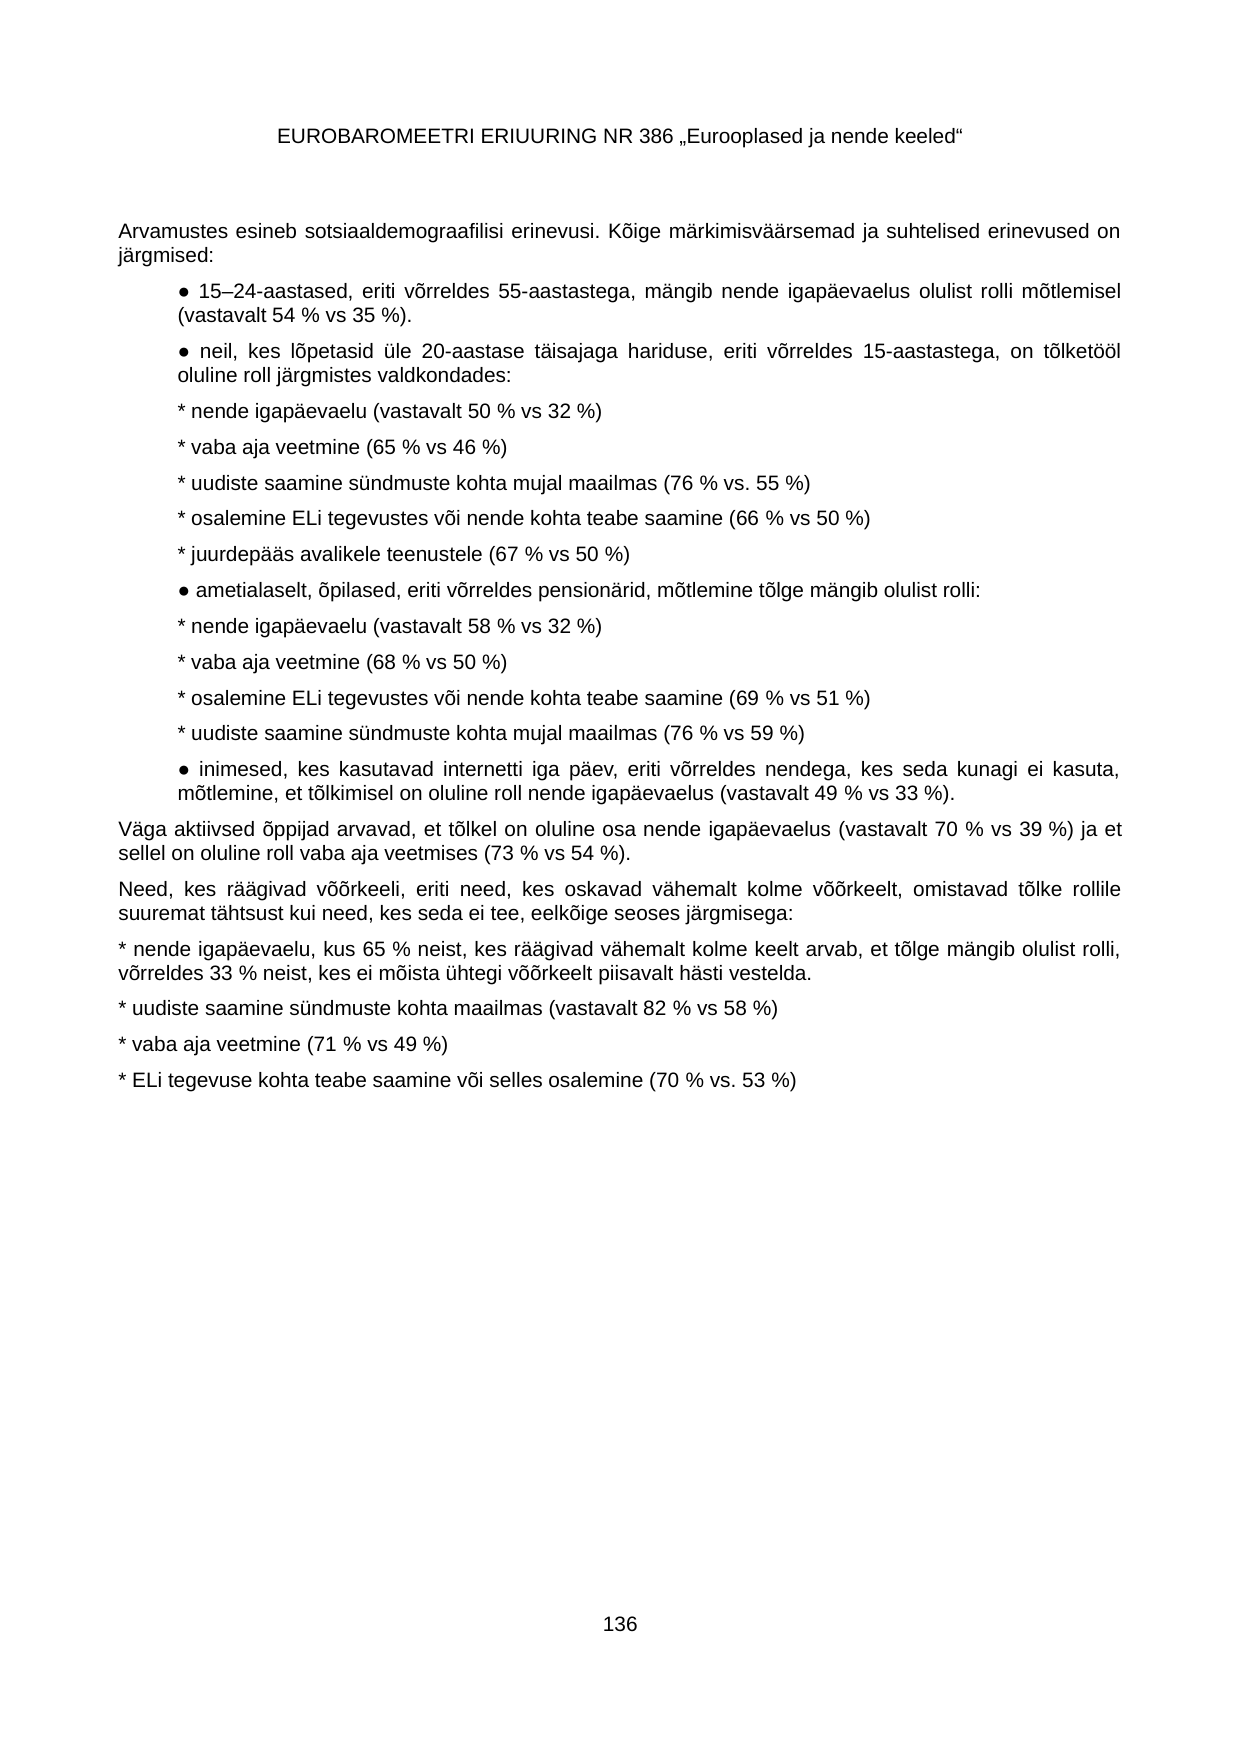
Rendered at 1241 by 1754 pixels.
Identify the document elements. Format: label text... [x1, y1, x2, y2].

text Need, kes räägivad võõrkeeli, eriti need, kes oskavad vähemalt kolme võõrkeelt, omistavad tõlke rollile suuremat tähtsust kui need, kes seda ei tee, eelkõige seoses järgmisega: [118, 877, 1122, 924]
text * uudiste saamine sündmuste kohta mujal maailmas (76 % vs 59 %) [177, 721, 1122, 745]
text * vaba aja veetmine (68 % vs 50 %) [177, 649, 1122, 673]
text * juurdepääs avalikele teenustele (67 % vs 50 %) [177, 542, 1122, 566]
text * nende igapäevaelu (vastavalt 50 % vs 32 %) [177, 399, 1122, 423]
text ● neil, kes lõpetasid üle 20-aastase täisajaga hariduse, eriti võrreldes 15-aastastega, on tõlketööl oluline roll järgmistes valdkondades: [177, 339, 1122, 387]
text * nende igapäevaelu, kus 65 % neist, kes räägivad vähemalt kolme keelt arvab, et tõlge mängib olulist rolli, võrreldes 33 % neist, kes ei mõista ühtegi võõrkeelt piisavalt hästi vestelda. [118, 936, 1122, 984]
text * uudiste saamine sündmuste kohta maailmas (vastavalt 82 % vs 58 %) [118, 996, 1122, 1020]
text * ELi tegevuse kohta teabe saamine või selles osalemine (70 % vs. 53 %) [118, 1068, 1122, 1092]
text * osalemine ELi tegevustes või nende kohta teabe saamine (66 % vs 50 %) [177, 506, 1122, 530]
text * nende igapäevaelu (vastavalt 58 % vs 32 %) [177, 614, 1122, 638]
text Väga aktiivsed õppijad arvavad, et tõlkel on oluline osa nende igapäevaelus (vastavalt 70 % vs 39 %) ja et sellel on oluline roll vaba aja veetmises (73 % vs 54 %). [118, 817, 1122, 865]
text ● 15–24-aastased, eriti võrreldes 55-aastastega, mängib nende igapäevaelus olulist rolli mõtlemisel (vastavalt 54 % vs 35 %). [177, 279, 1122, 327]
text * vaba aja veetmine (71 % vs 49 %) [118, 1032, 1122, 1056]
text Arvamustes esineb sotsiaaldemograafilisi erinevusi. Kõige märkimisväärsemad ja suhtelised erinevused on järgmised: [118, 219, 1122, 267]
text ● inimesed, kes kasutavad internetti iga päev, eriti võrreldes nendega, kes seda kunagi ei kasuta, mõtlemine, et tõlkimisel on oluline roll nende igapäevaelus (vastavalt 49 % vs 33 %). [177, 757, 1122, 805]
text * vaba aja veetmine (65 % vs 46 %) [177, 434, 1122, 458]
text ● ametialaselt, õpilased, eriti võrreldes pensionärid, mõtlemine tõlge mängib olulist rolli: [177, 578, 1122, 602]
text * osalemine ELi tegevustes või nende kohta teabe saamine (69 % vs 51 %) [177, 685, 1122, 709]
text * uudiste saamine sündmuste kohta mujal maailmas (76 % vs. 55 %) [177, 470, 1122, 494]
